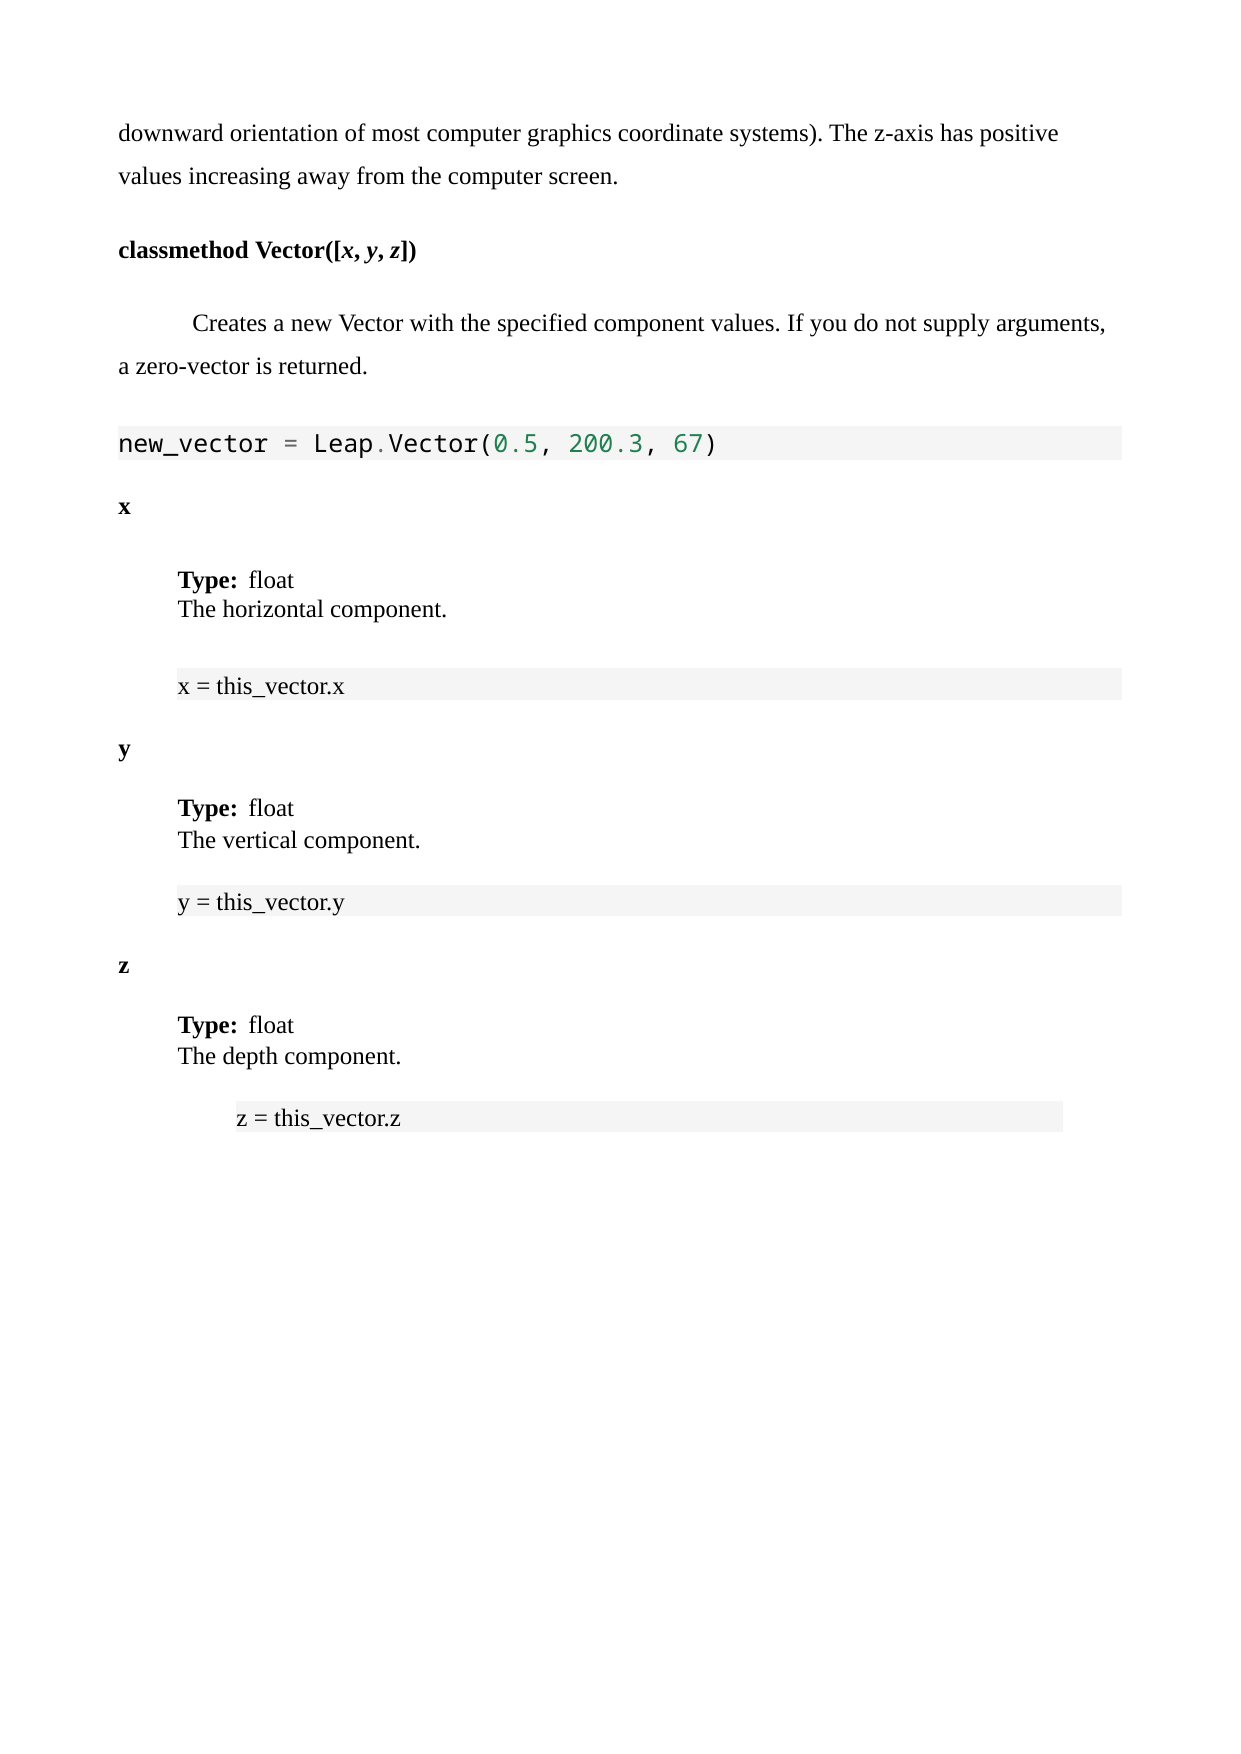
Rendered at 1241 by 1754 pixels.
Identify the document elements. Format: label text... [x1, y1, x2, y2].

text new_vector = Leap.Vector(0.5, 200.3, 67) [118, 426, 1122, 460]
table_header float [248, 794, 308, 822]
table_header Type: [177, 1010, 248, 1038]
text z = this_vector.z [236, 1101, 1063, 1132]
table_header float [248, 565, 308, 594]
subtitle z [118, 947, 1122, 978]
text Creates a new Vector with the specified component values. If you do not supply arguments, a zero-vector is returned. [118, 308, 1122, 380]
list The horizontal component. [177, 594, 1122, 623]
text x = this_vector.x [177, 668, 1122, 700]
list The depth component. [177, 1038, 1122, 1070]
list The vertical component. [177, 822, 1122, 853]
text y = this_vector.y [177, 885, 1122, 916]
table_header Type: [177, 794, 248, 822]
subtitle x [118, 491, 1122, 520]
table_header float [248, 1010, 308, 1038]
subtitle y [118, 731, 1122, 762]
subtitle classmethod Vector([x, y, z]) [118, 236, 1122, 264]
table_header Type: [177, 565, 248, 594]
text downward orientation of most computer graphics coordinate systems). The z-axis has positive values increasing away from the computer screen. [118, 118, 1122, 190]
